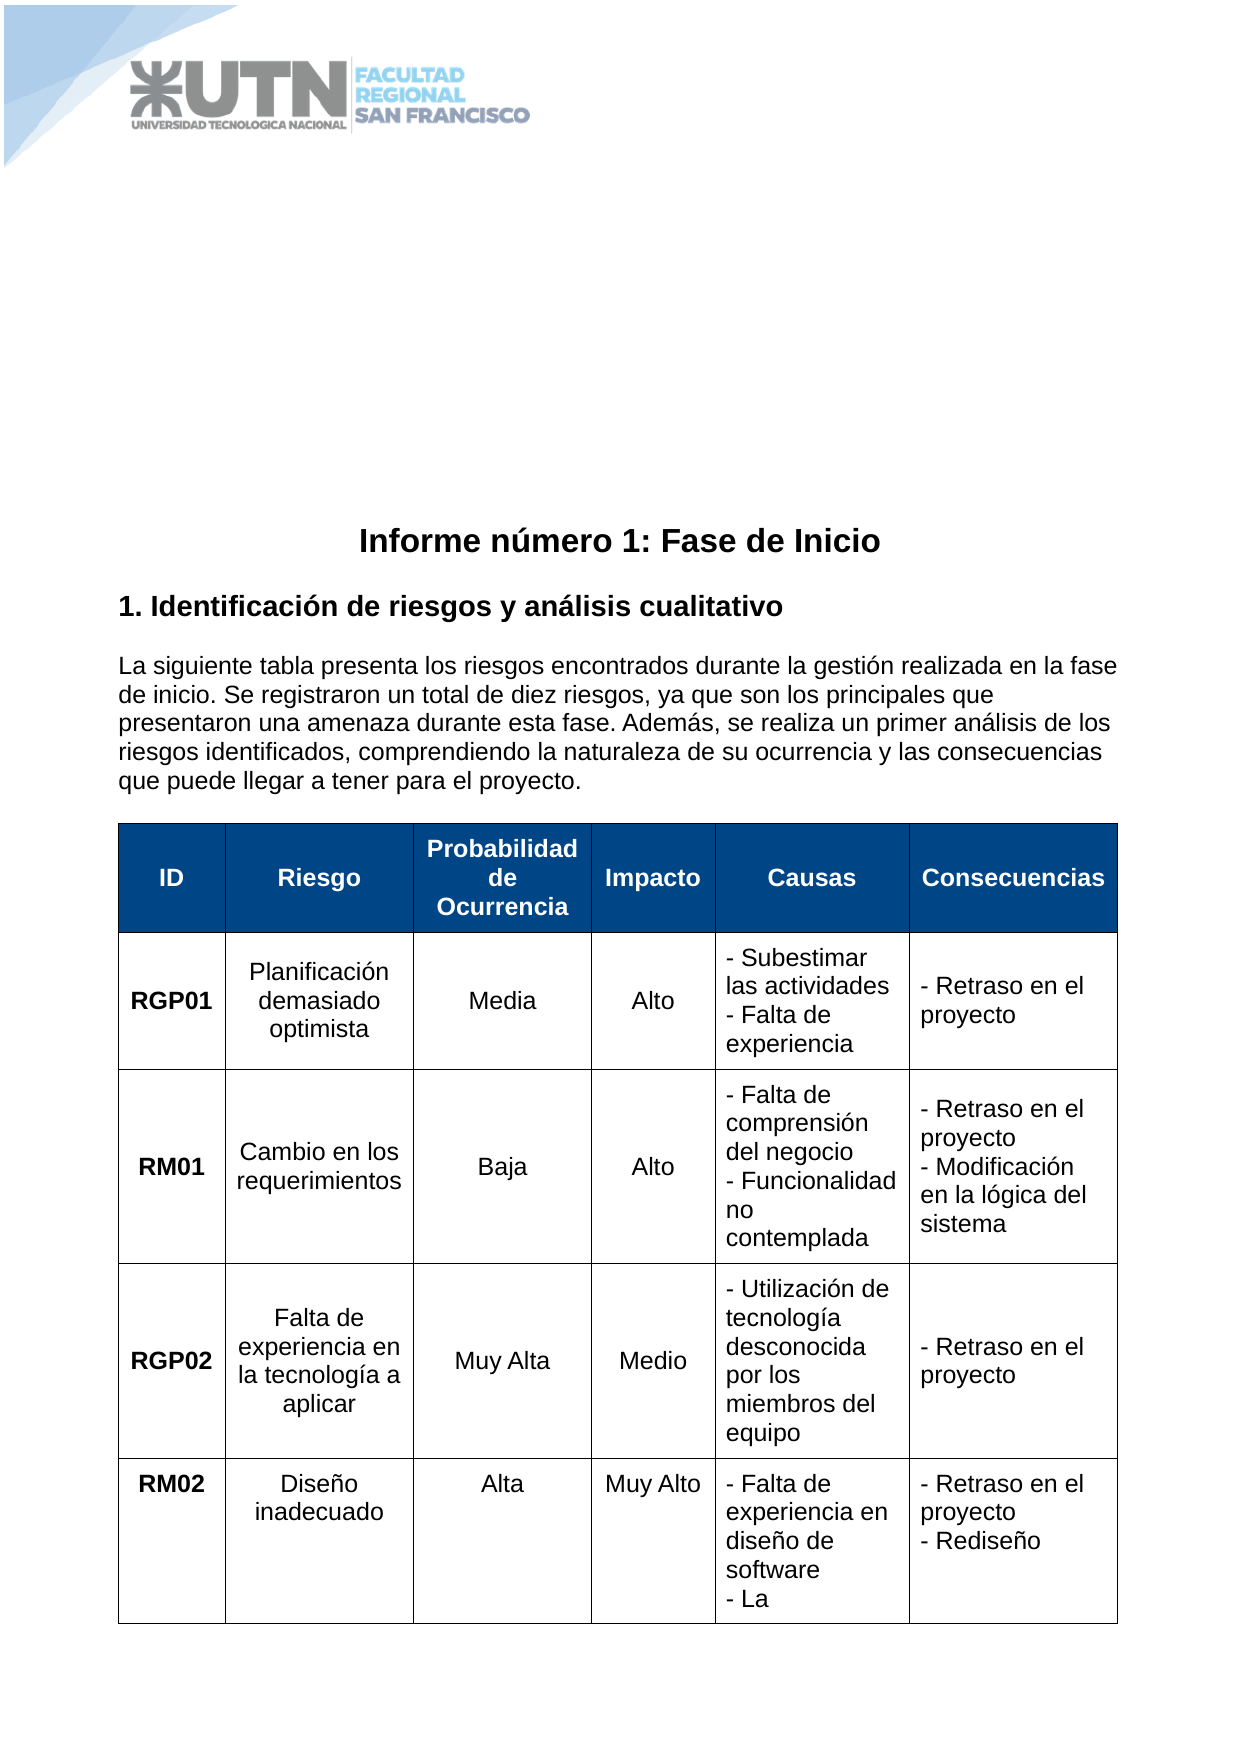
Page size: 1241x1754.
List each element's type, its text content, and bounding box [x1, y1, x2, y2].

table_cell RGP01 [119, 933, 225, 1068]
table_header Consecuencias [910, 824, 1117, 932]
table_cell - Retraso en el proyecto [910, 1264, 1117, 1457]
text La siguiente tabla presenta los riesgos encontrados durante la gestión realizada en la fase de inicio. Se registraron un total de diez riesgos, ya que son los principales que presentaron una amenaza durante esta fase. Además, se realiza un primer análisis de los riesgos identificados, comprendiendo la naturaleza de su ocurrencia y las consecuencias que puede llegar a tener para el proyecto. [118, 651, 1122, 794]
table_cell Muy Alta [414, 1264, 591, 1457]
table_cell - Subestimar las actividades - Falta de experiencia [716, 933, 909, 1068]
table_cell - Falta de comprensión del negocio - Funcionalidad no contemplada [716, 1070, 909, 1263]
table_header Impacto [592, 824, 715, 932]
table_cell Muy Alto [592, 1459, 715, 1623]
table_cell Medio [592, 1264, 715, 1457]
table_header ID [119, 824, 225, 932]
text Informe número 1: Fase de Inicio [118, 521, 1122, 560]
table_header Causas [716, 824, 909, 932]
table_cell - Retraso en el proyecto - Rediseño [910, 1459, 1117, 1623]
picture [3, 5, 532, 169]
table_header Riesgo [226, 824, 413, 932]
table_cell Planificación demasiado optimista [226, 933, 413, 1068]
table_cell Alta [414, 1459, 591, 1623]
table_cell - Retraso en el proyecto - Modificación en la lógica del sistema [910, 1070, 1117, 1263]
table_cell Alto [592, 933, 715, 1068]
table_cell - Falta de experiencia en diseño de software - La [716, 1459, 909, 1623]
table_cell RM02 [119, 1459, 225, 1623]
table_cell Diseño inadecuado [226, 1459, 413, 1623]
table_cell RGP02 [119, 1264, 225, 1457]
table_cell - Retraso en el proyecto [910, 933, 1117, 1068]
text 1. Identificación de riesgos y análisis cualitativo [118, 588, 1122, 622]
table_cell Baja [414, 1070, 591, 1263]
table_header Probabilidad de Ocurrencia [414, 824, 591, 932]
table_cell Media [414, 933, 591, 1068]
table_cell Cambio en los requerimientos [226, 1070, 413, 1263]
table_cell Falta de experiencia en la tecnología a aplicar [226, 1264, 413, 1457]
table_cell RM01 [119, 1070, 225, 1263]
table_cell - Utilización de tecnología desconocida por los miembros del equipo [716, 1264, 909, 1457]
table_cell Alto [592, 1070, 715, 1263]
